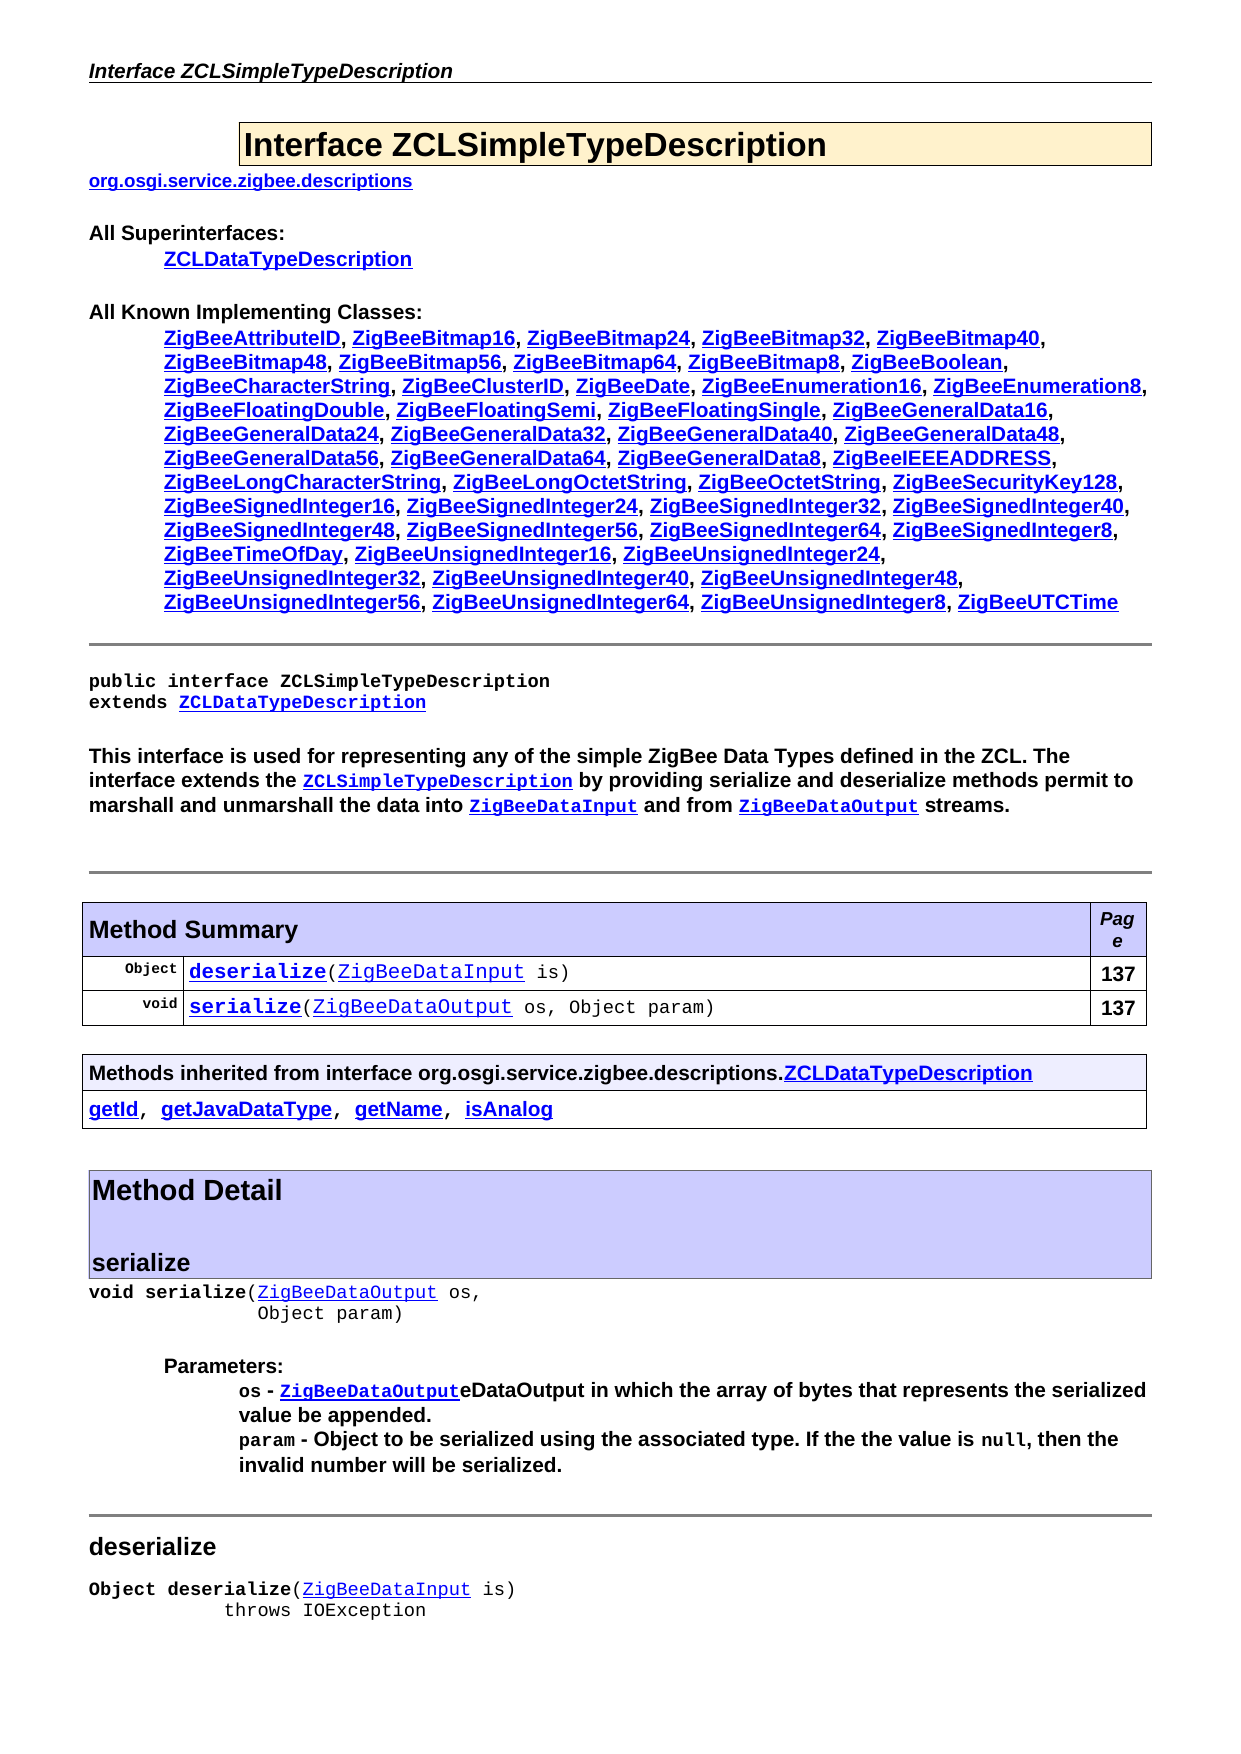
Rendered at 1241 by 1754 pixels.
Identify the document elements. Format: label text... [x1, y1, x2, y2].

subtitle serialize [90, 1244, 1151, 1278]
text extends ZCLDataTypeDescription [88, 693, 1152, 714]
table_header Methods inherited from interface org.osgi.service.zigbee.descriptions.ZCLDataTypeDescription [83, 1055, 1146, 1090]
text ZCLDataTypeDescription [163, 247, 1152, 271]
subtitle All Known Implementing Classes: [88, 300, 1152, 324]
table_cell Object [83, 957, 183, 990]
table_cell deserialize(ZigBeeDataInput is) [184, 957, 1090, 990]
table_cell void [83, 991, 183, 1025]
text Object deserialize(ZigBeeDataInput is) throws IOException [88, 1579, 1152, 1622]
table_header Page [1091, 903, 1146, 956]
text ZigBeeAttributeID, ZigBeeBitmap16, ZigBeeBitmap24, ZigBeeBitmap32, ZigBeeBitmap40, ZigBeeBitmap48, ZigBeeBitmap56, ZigBeeBitmap64, ZigBeeBitmap8, ZigBeeBoolean, ZigBeeCharacterString, ZigBeeClusterID, ZigBeeDate, ZigBeeEnumeration16, ZigBeeEnumeration8, ZigBeeFloatingDouble, ZigBeeFloatingSemi, ZigBeeFloatingSingle, ZigBeeGeneralData16, ZigBeeGeneralData24, ZigBeeGeneralData32, ZigBeeGeneralData40, ZigBeeGeneralData48, ZigBeeGeneralData56, ZigBeeGeneralData64, ZigBeeGeneralData8, ZigBeeIEEEADDRESS, ZigBeeLongCharacterString, ZigBeeLongOctetString, ZigBeeOctetString, ZigBeeSecurityKey128, ZigBeeSignedInteger16, ZigBeeSignedInteger24, ZigBeeSignedInteger32, ZigBeeSignedInteger40, ZigBeeSignedInteger48, ZigBeeSignedInteger56, ZigBeeSignedInteger64, ZigBeeSignedInteger8, ZigBeeTimeOfDay, ZigBeeUnsignedInteger16, ZigBeeUnsignedInteger24, ZigBeeUnsignedInteger32, ZigBeeUnsignedInteger40, ZigBeeUnsignedInteger48, ZigBeeUnsignedInteger56, ZigBeeUnsignedInteger64, ZigBeeUnsignedInteger8, ZigBeeUTCTime [163, 326, 1152, 614]
subtitle Method Detail [90, 1171, 1151, 1206]
text public interface ZCLSimpleTypeDescription [88, 672, 1152, 693]
table_header Method Summary [83, 903, 1090, 956]
text org.osgi.service.zigbee.descriptions [88, 170, 1152, 191]
text Parameters: [163, 1354, 1152, 1378]
text os - ZigBeeDataOutputeDataOutput in which the array of bytes that represents the serialized value be appended. [238, 1378, 1152, 1427]
table_cell serialize(ZigBeeDataOutput os, Object param) [184, 991, 1090, 1025]
text void serialize(ZigBeeDataOutput os, Object param) [88, 1282, 1152, 1325]
text This interface is used for representing any of the simple ZigBee Data Types defined in the ZCL. The interface extends the ZCLSimpleTypeDescription by providing serialize and deserialize methods permit to marshall and unmarshall the data into ZigBeeDataInput and from ZigBeeDataOutput streams. [88, 744, 1152, 842]
subtitle Interface ZCLSimpleTypeDescription [240, 123, 1151, 165]
table_cell getId, getJavaDataType, getName, isAnalog [83, 1091, 1146, 1127]
text param - Object to be serialized using the associated type. If the the value is null, then the invalid number will be serialized. [238, 1427, 1152, 1476]
table_cell 137 [1091, 991, 1146, 1025]
subtitle All Superinterfaces: [88, 221, 1152, 244]
table_cell 137 [1091, 957, 1146, 990]
